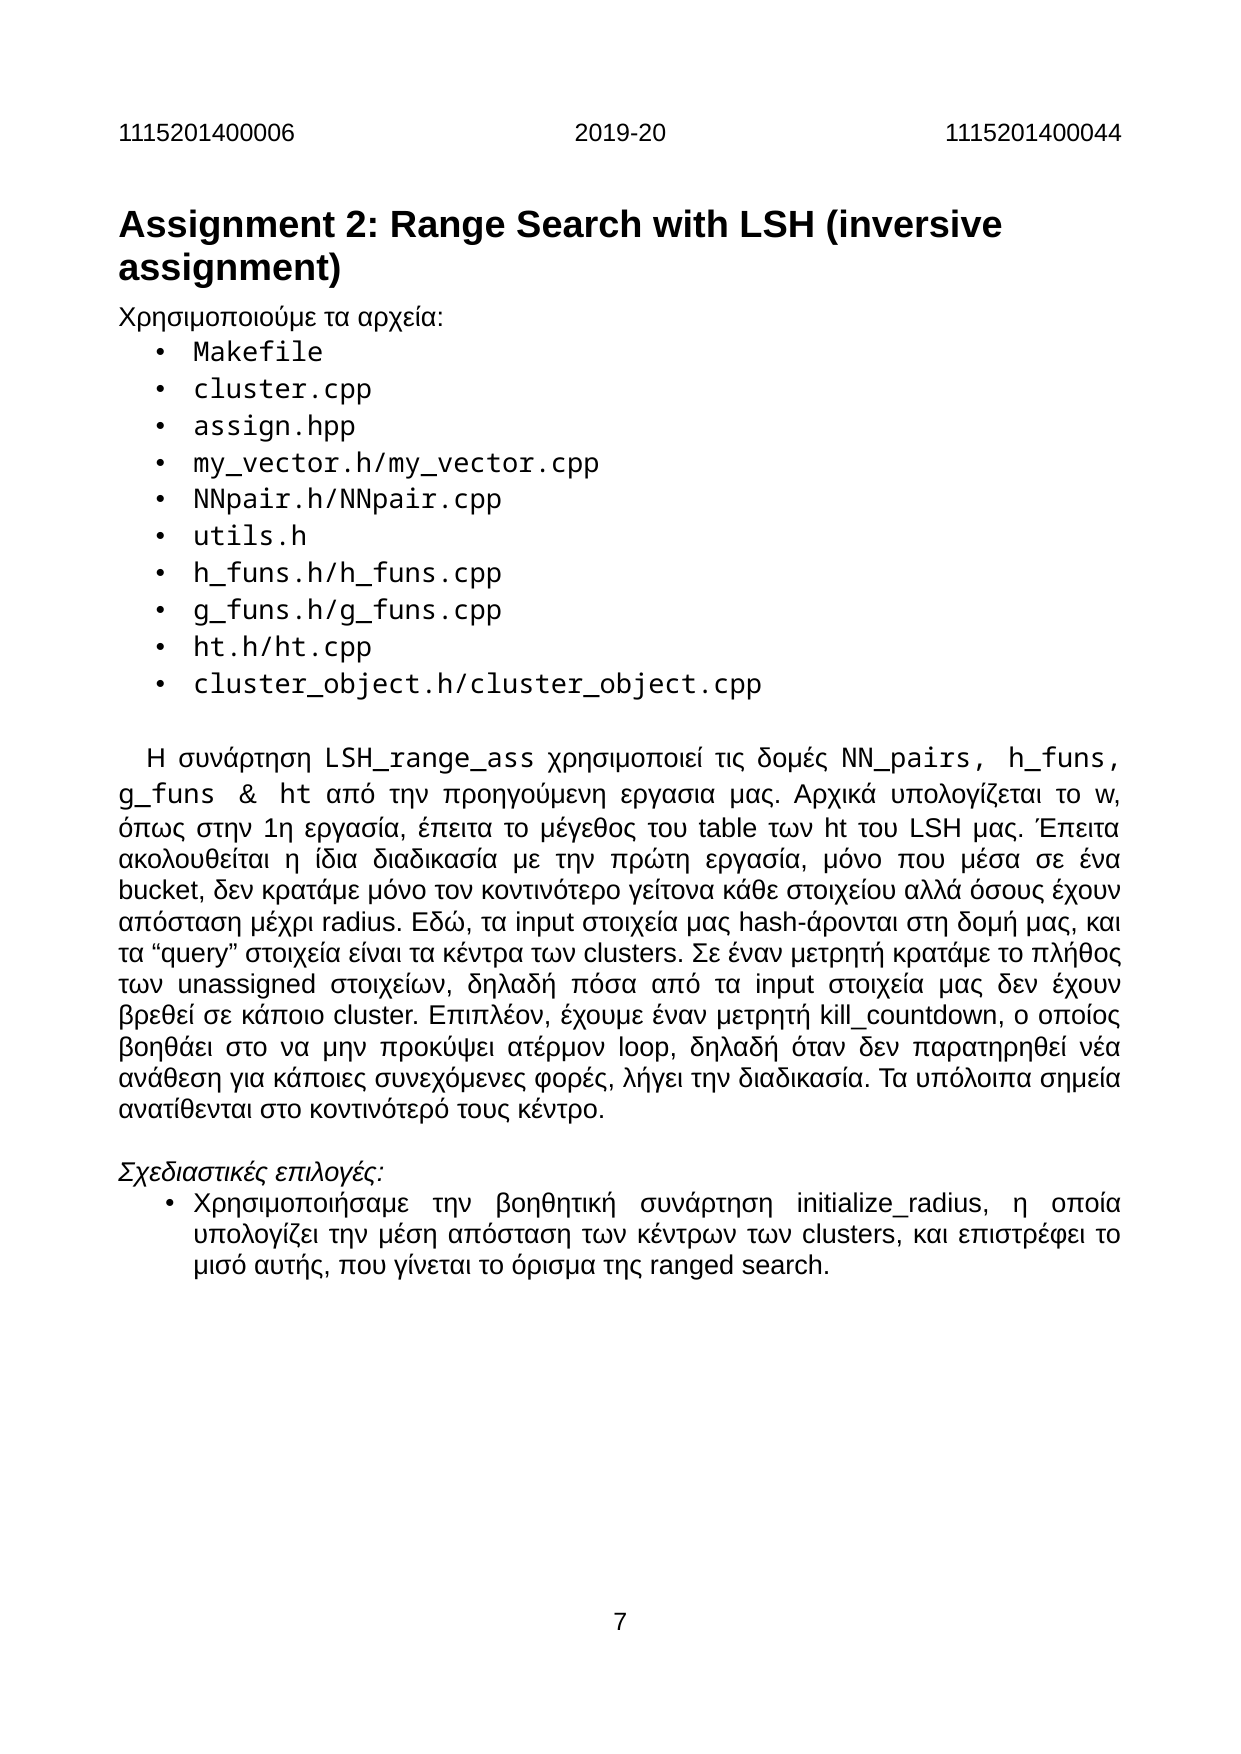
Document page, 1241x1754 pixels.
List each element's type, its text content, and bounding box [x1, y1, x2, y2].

list utils.h [156, 517, 1122, 554]
list cluster.cpp [156, 369, 1122, 406]
list Χρησιμοποιήσαμε την βοηθητική συνάρτηση initialize_radius, η οποία υπολογίζει την μέση απόσταση των κέντρων των clusters, και επιστρέφει το μισό αυτής, που γίνεται το όρισμα της ranged search. [165, 1187, 1122, 1281]
subtitle Assignment 2: Range Search with LSH (inversive assignment) [118, 201, 1122, 289]
text Η συνάρτηση LSH_range_ass χρησιμοποιεί τις δομές NN_pairs, h_funs, g_funs & ht από την προηγούμενη εργασια μας. Αρχικά υπολογίζεται το w, όπως στην 1η εργασία, έπειτα το μέγεθος του table των ht του LSH μας. Έπειτα ακολουθείται η ίδια διαδικασία με την πρώτη εργασία, μόνο που μέσα σε ένα bucket, δεν κρατάμε μόνο τον κοντινότερο γείτονα κάθε στοιχείου αλλά όσους έχουν απόσταση μέχρι radius. Εδώ, τα input στοιχεία μας hash-άρονται στη δομή μας, και τα “query” στοιχεία είναι τα κέντρα των clusters. Σε έναν μετρητή κρατάμε το πλήθος των unassigned στοιχείων, δηλαδή πόσα από τα input στοιχεία μας δεν έχουν βρεθεί σε κάποιο cluster. Επιπλέον, έχουμε έναν μετρητή kill_countdown, ο οποίος βοηθάει στο να μην προκύψει ατέρμον loop, δηλαδή όταν δεν παρατηρηθεί νέα ανάθεση για κάποιες συνεχόμενες φορές, λήγει την διαδικασία. Τα υπόλοιπα σημεία ανατίθενται στο κοντινότερό τους κέντρο. [118, 738, 1122, 1124]
list g_funs.h/g_funs.cpp [156, 591, 1122, 627]
list NNpair.h/NNpair.cpp [156, 480, 1122, 517]
list my_vector.h/my_vector.cpp [156, 443, 1122, 480]
list cluster_object.h/cluster_object.cpp [156, 664, 1122, 701]
list assign.hpp [156, 406, 1122, 443]
text Σχεδιαστικές επιλογές: [118, 1156, 1122, 1187]
list Makefile [156, 332, 1122, 369]
text Χρησιμοποιούμε τα αρχεία: [118, 301, 1122, 332]
list h_funs.h/h_funs.cpp [156, 554, 1122, 591]
list ht.h/ht.cpp [156, 627, 1122, 664]
